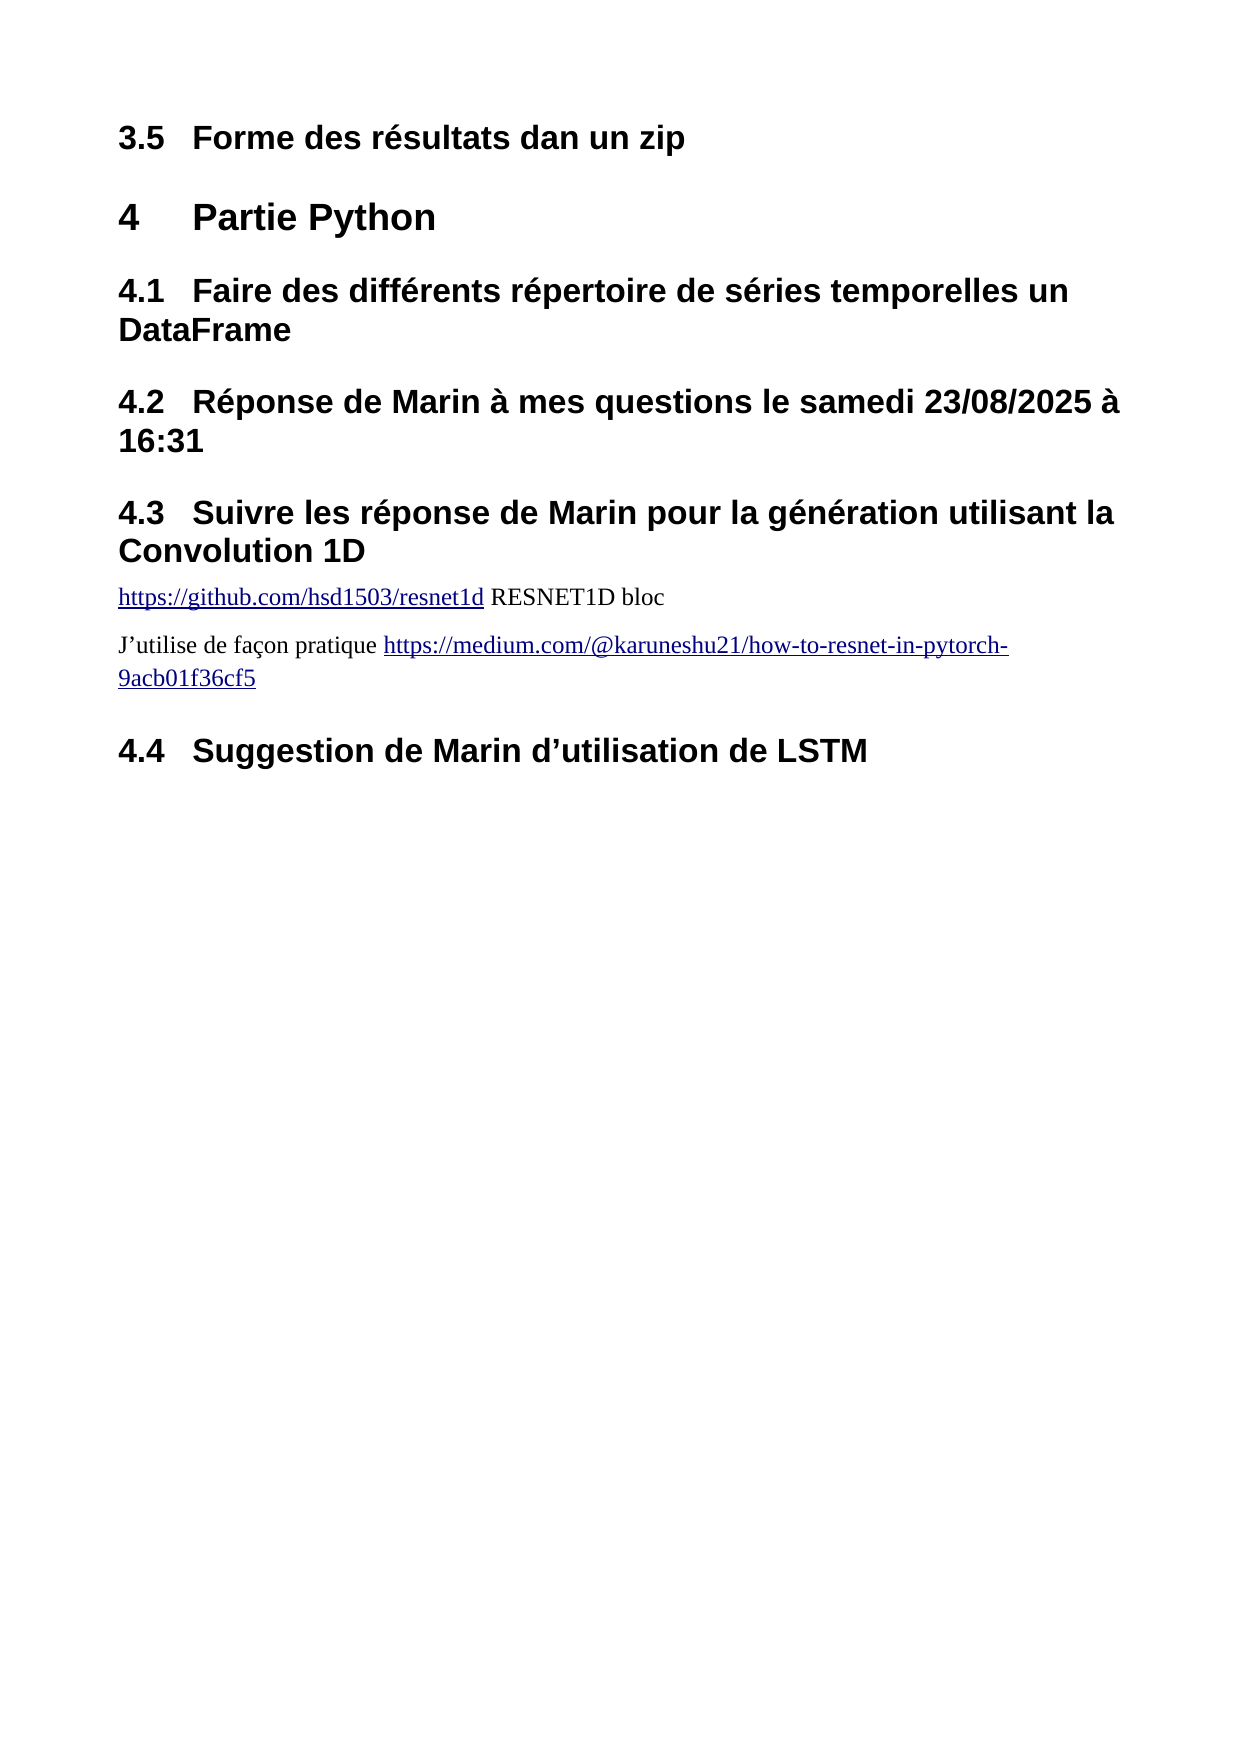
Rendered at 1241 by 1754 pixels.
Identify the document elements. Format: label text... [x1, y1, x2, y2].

subtitle Suggestion de Marin d’utilisation de LSTM [118, 731, 1122, 770]
subtitle Suivre les réponse de Marin pour la génération utilisant la Convolution 1D [118, 492, 1122, 570]
subtitle Faire des différents répertoire de séries temporelles un DataFrame [118, 271, 1122, 348]
subtitle Partie Python [118, 194, 1122, 238]
subtitle Forme des résultats dan un zip [118, 118, 1122, 157]
subtitle Réponse de Marin à mes questions le samedi 23/08/2025 à 16:31 [118, 382, 1122, 459]
text J’utilise de façon pratique https://medium.com/@karuneshu21/how-to-resnet-in-pytorch-9acb01f36cf5 [118, 630, 1122, 692]
text https://github.com/hsd1503/resnet1d RESNET1D bloc [118, 582, 1122, 611]
